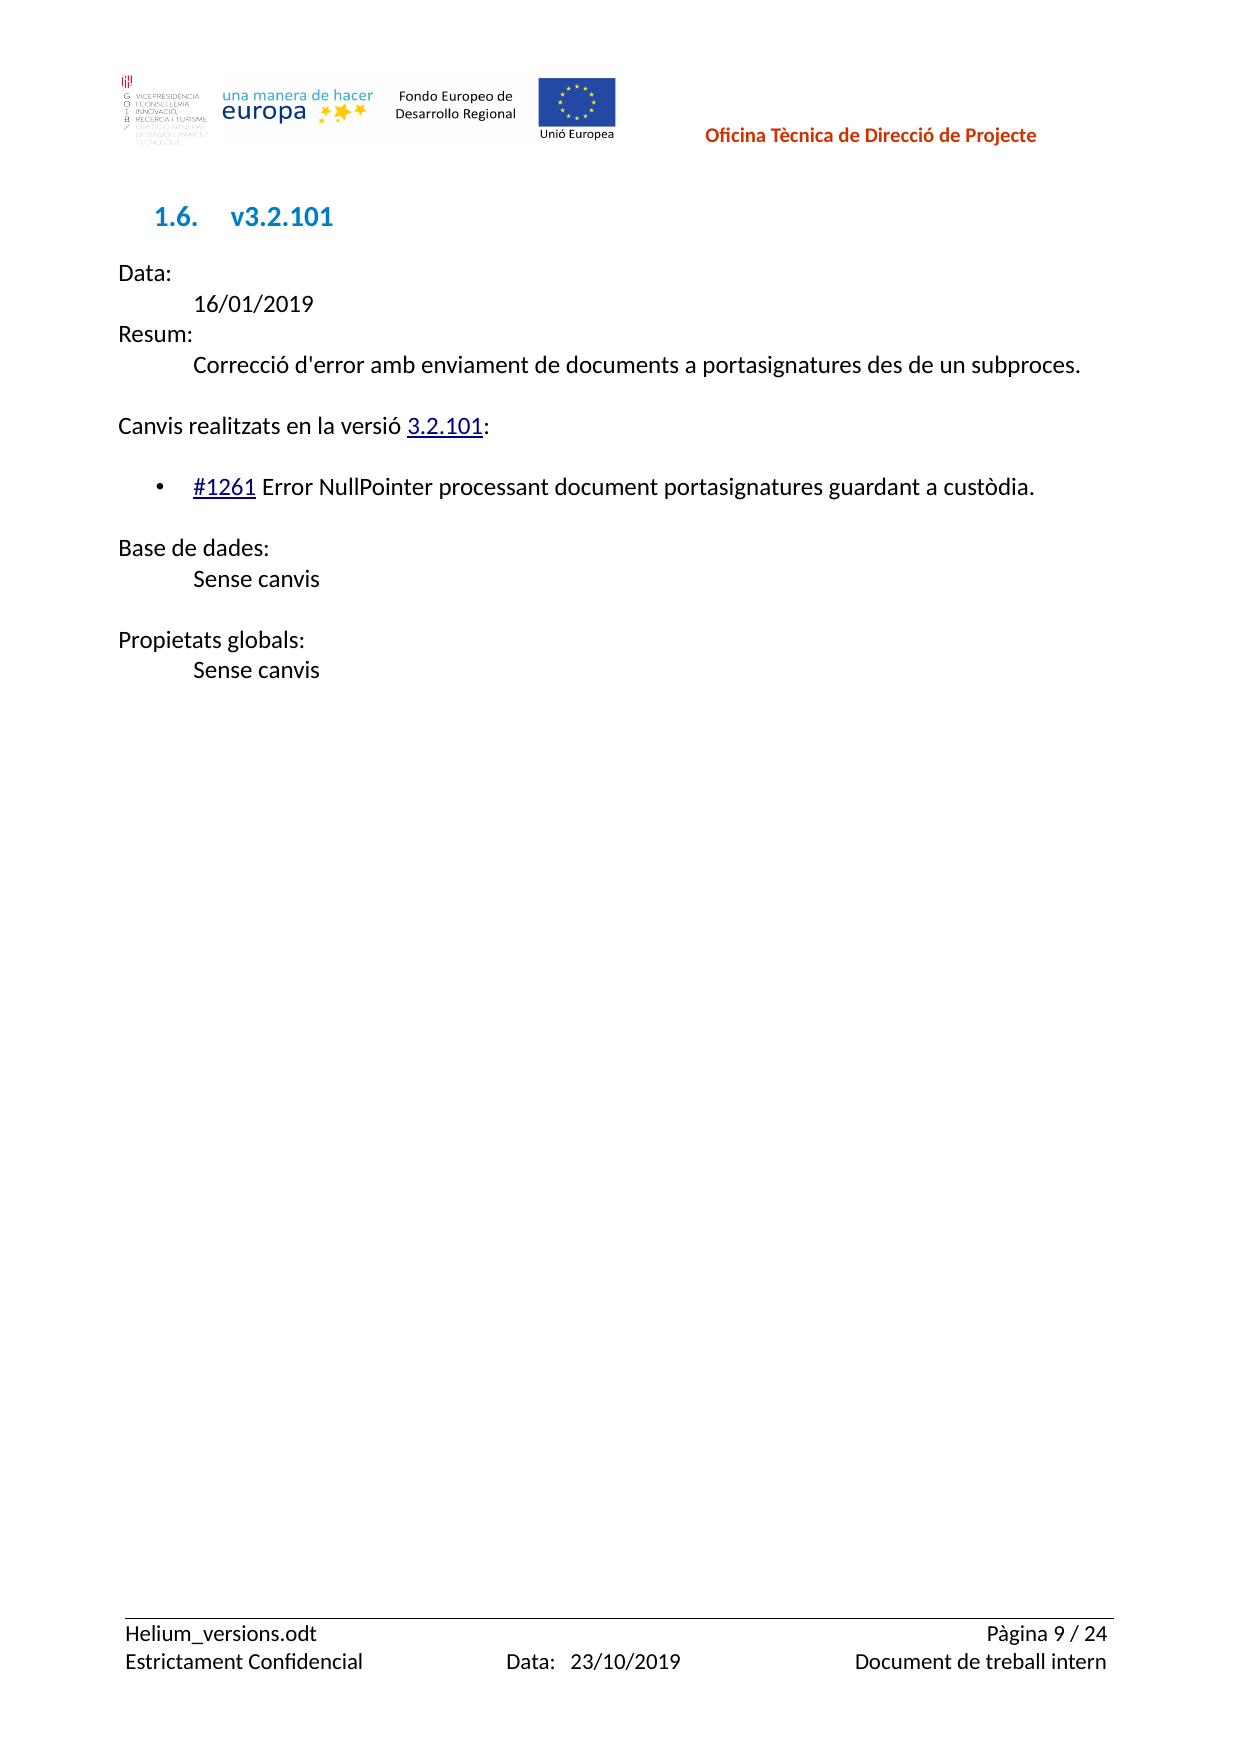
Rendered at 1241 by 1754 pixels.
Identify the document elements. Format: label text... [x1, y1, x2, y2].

list #1261 Error NullPointer processant document portasignatures guardant a custòdia. [156, 471, 1122, 502]
text Propietats globals: [118, 624, 1122, 654]
text Sense canvis [118, 654, 1122, 685]
text Data: [118, 258, 1122, 288]
text Resum: [118, 319, 1122, 349]
picture [219, 73, 621, 147]
subtitle v3.2.101 [153, 198, 1122, 234]
picture [118, 73, 213, 147]
text Canvis realitzats en la versió 3.2.101: [118, 410, 1122, 441]
text 16/01/2019 [118, 288, 1122, 319]
text Sense canvis [118, 563, 1122, 593]
text Base de dades: [118, 532, 1122, 563]
text Correcció d'error amb enviament de documents a portasignatures des de un subproces. [118, 349, 1122, 380]
